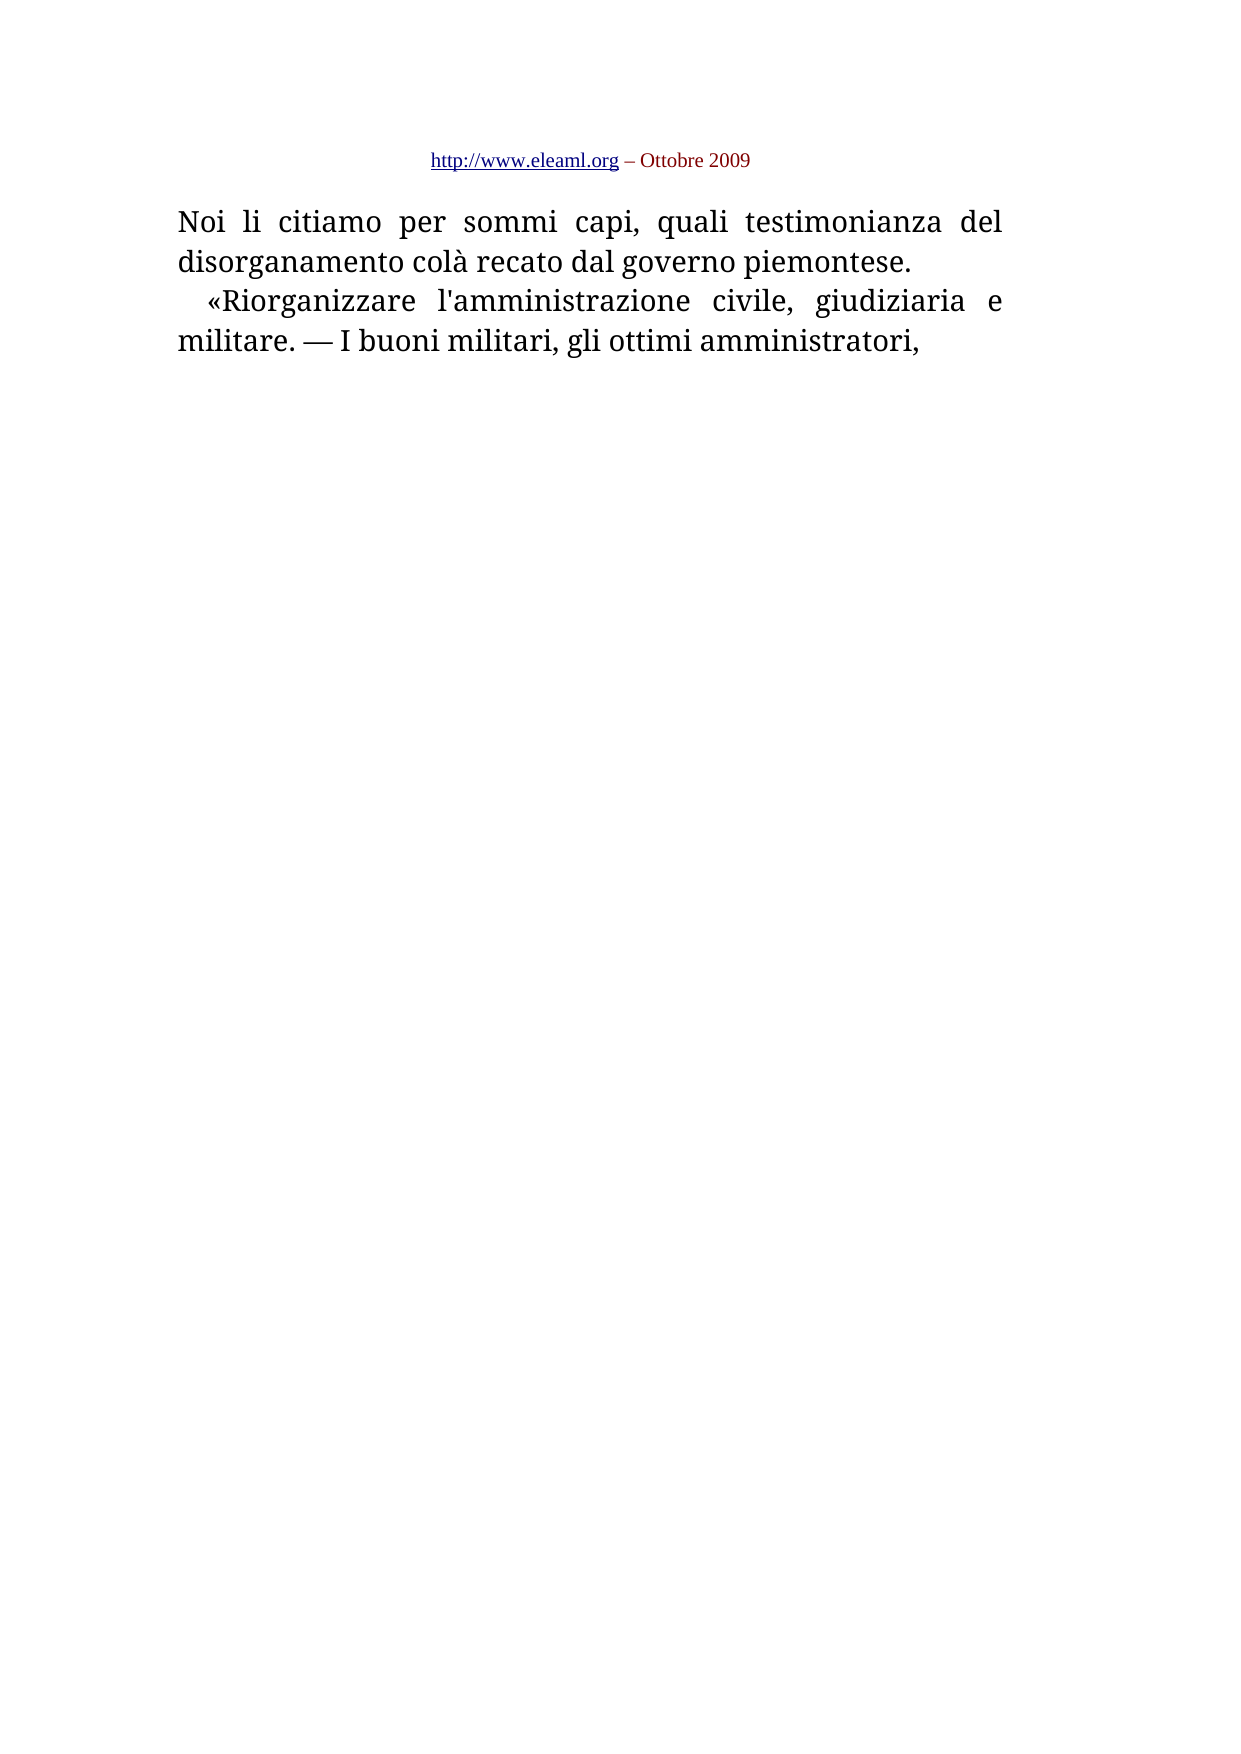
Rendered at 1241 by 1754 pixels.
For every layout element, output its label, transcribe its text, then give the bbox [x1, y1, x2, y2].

text «Riorganizzare l'amministrazione civile, giudiziaria e militare. — I buoni militari, gli ottimi amministratori, [177, 281, 1004, 360]
text Noi li citiamo per sommi capi, quali testimonianza del disorganamento colà recato dal governo piemontese. [177, 201, 1004, 281]
